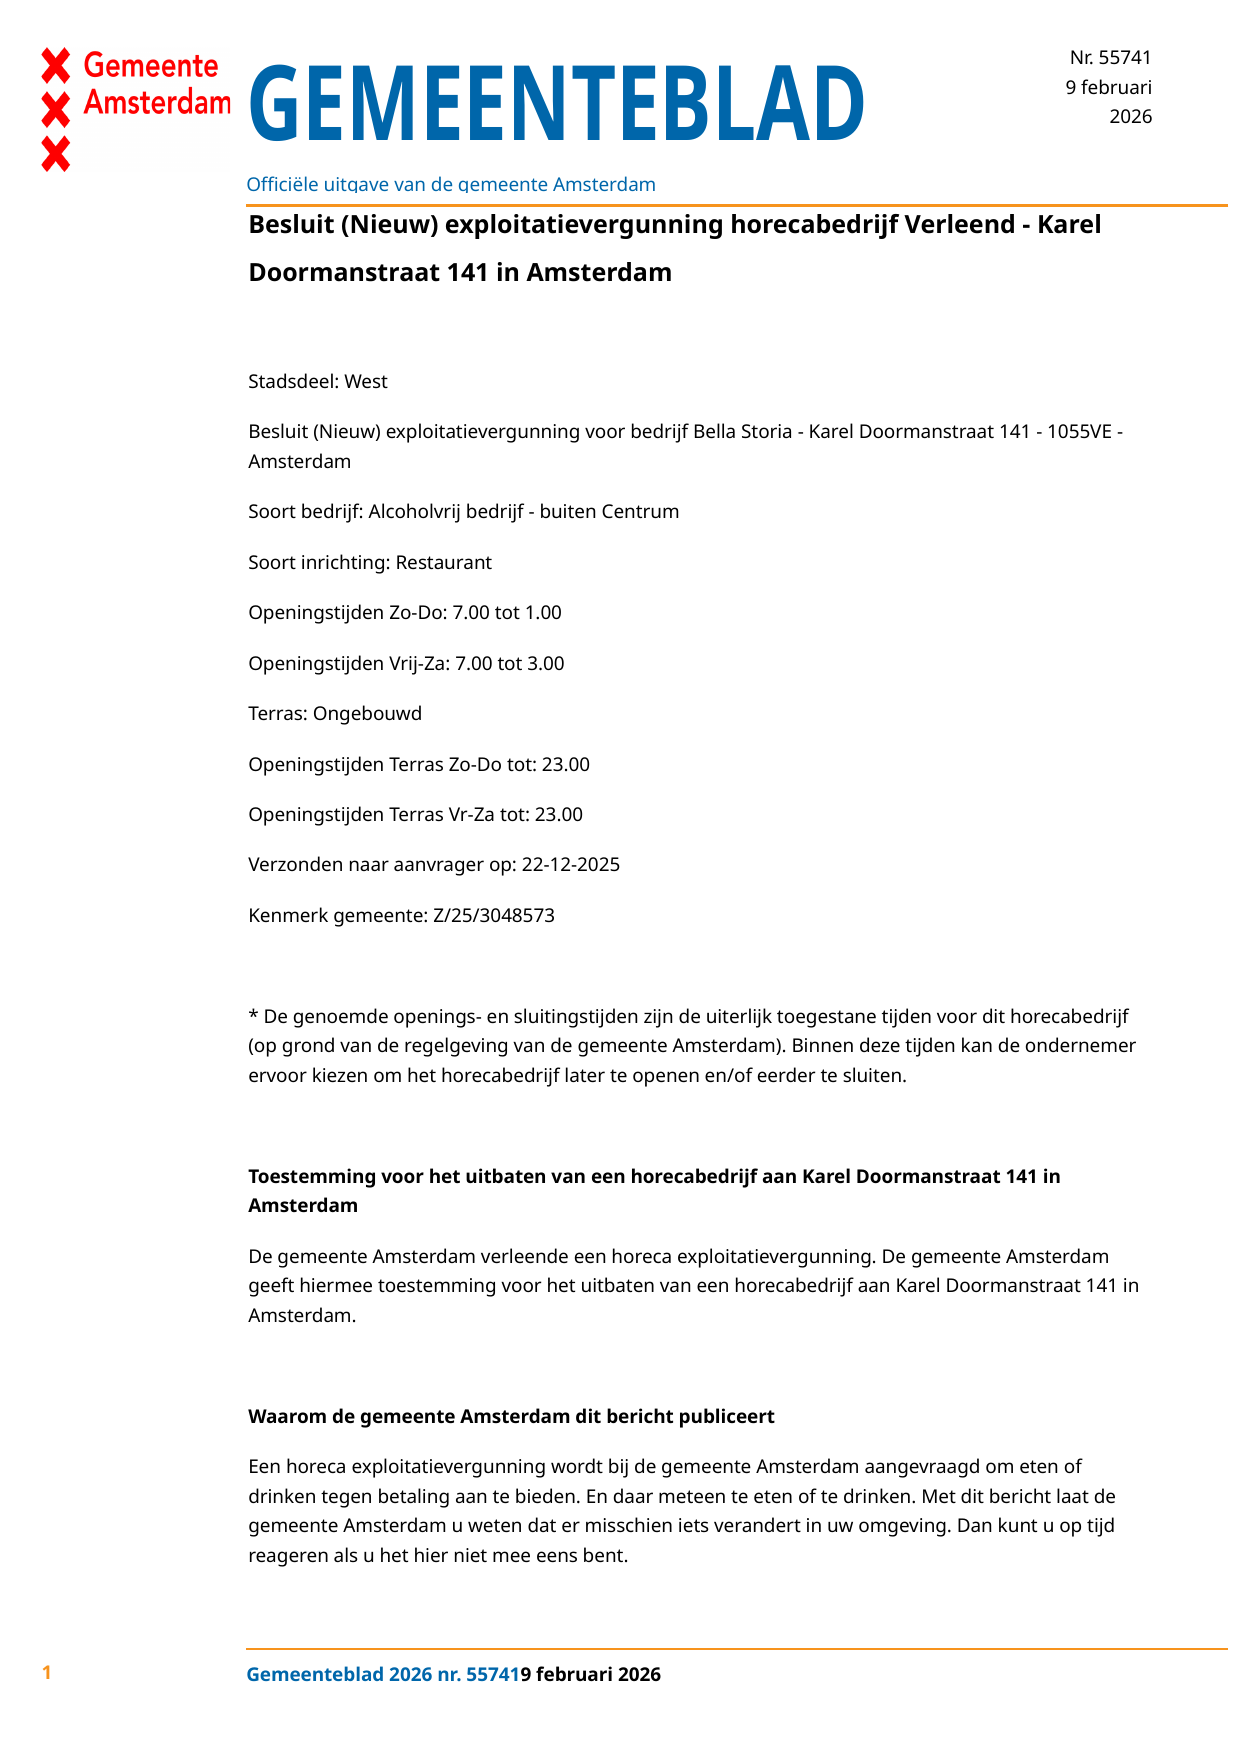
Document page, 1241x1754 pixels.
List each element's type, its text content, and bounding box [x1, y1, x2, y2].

text Openingstijden Zo-Do: 7.00 tot 1.00 [248, 599, 1152, 625]
text Een horeca exploitatievergunning wordt bij de gemeente Amsterdam aangevraagd om eten of drinken tegen betaling aan te bieden. En daar meteen te eten of te drinken. Met dit bericht laat de gemeente Amsterdam u weten dat er misschien iets verandert in uw omgeving. Dan kunt u op tijd reageren als u het hier niet mee eens bent. [248, 1453, 1152, 1568]
text Besluit (Nieuw) exploitatievergunning voor bedrijf Bella Storia - Karel Doormanstraat 141 - 1055VE - Amsterdam [248, 419, 1152, 474]
text Stadsdeel: West [248, 368, 1152, 394]
text Openingstijden Vrij-Za: 7.00 tot 3.00 [248, 650, 1152, 676]
text Soort inrichting: Restaurant [248, 549, 1152, 575]
picture [41, 47, 231, 172]
text Openingstijden Terras Vr-Za tot: 23.00 [248, 801, 1152, 827]
text Toestemming voor het uitbaten van een horecabedrijf aan Karel Doormanstraat 141 in Amsterdam [248, 1163, 1152, 1218]
text Terras: Ongebouwd [248, 700, 1152, 726]
text De gemeente Amsterdam verleende een horeca exploitatievergunning. De gemeente Amsterdam geeft hiermee toestemming voor het uitbaten van een horecabedrijf aan Karel Doormanstraat 141 in Amsterdam. [248, 1243, 1152, 1328]
text Kenmerk gemeente: Z/25/3048573 [248, 902, 1152, 928]
text Openingstijden Terras Zo-Do tot: 23.00 [248, 751, 1152, 777]
text * De genoemde openings- en sluitingstijden zijn de uiterlijk toegestane tijden voor dit horecabedrijf (op grond van de regelgeving van de gemeente Amsterdam). Binnen deze tijden kan de ondernemer ervoor kiezen om het horecabedrijf later te openen en/of eerder te sluiten. [248, 1003, 1152, 1088]
text Waarom de gemeente Amsterdam dit bericht publiceert [248, 1403, 1152, 1429]
text Verzonden naar aanvrager op: 22-12-2025 [248, 852, 1152, 877]
text Besluit (Nieuw) exploitatievergunning horecabedrijf Verleend - Karel Doormanstraat 141 in Amsterdam [248, 207, 1152, 288]
text Soort bedrijf: Alcoholvrij bedrijf - buiten Centrum [248, 499, 1152, 524]
